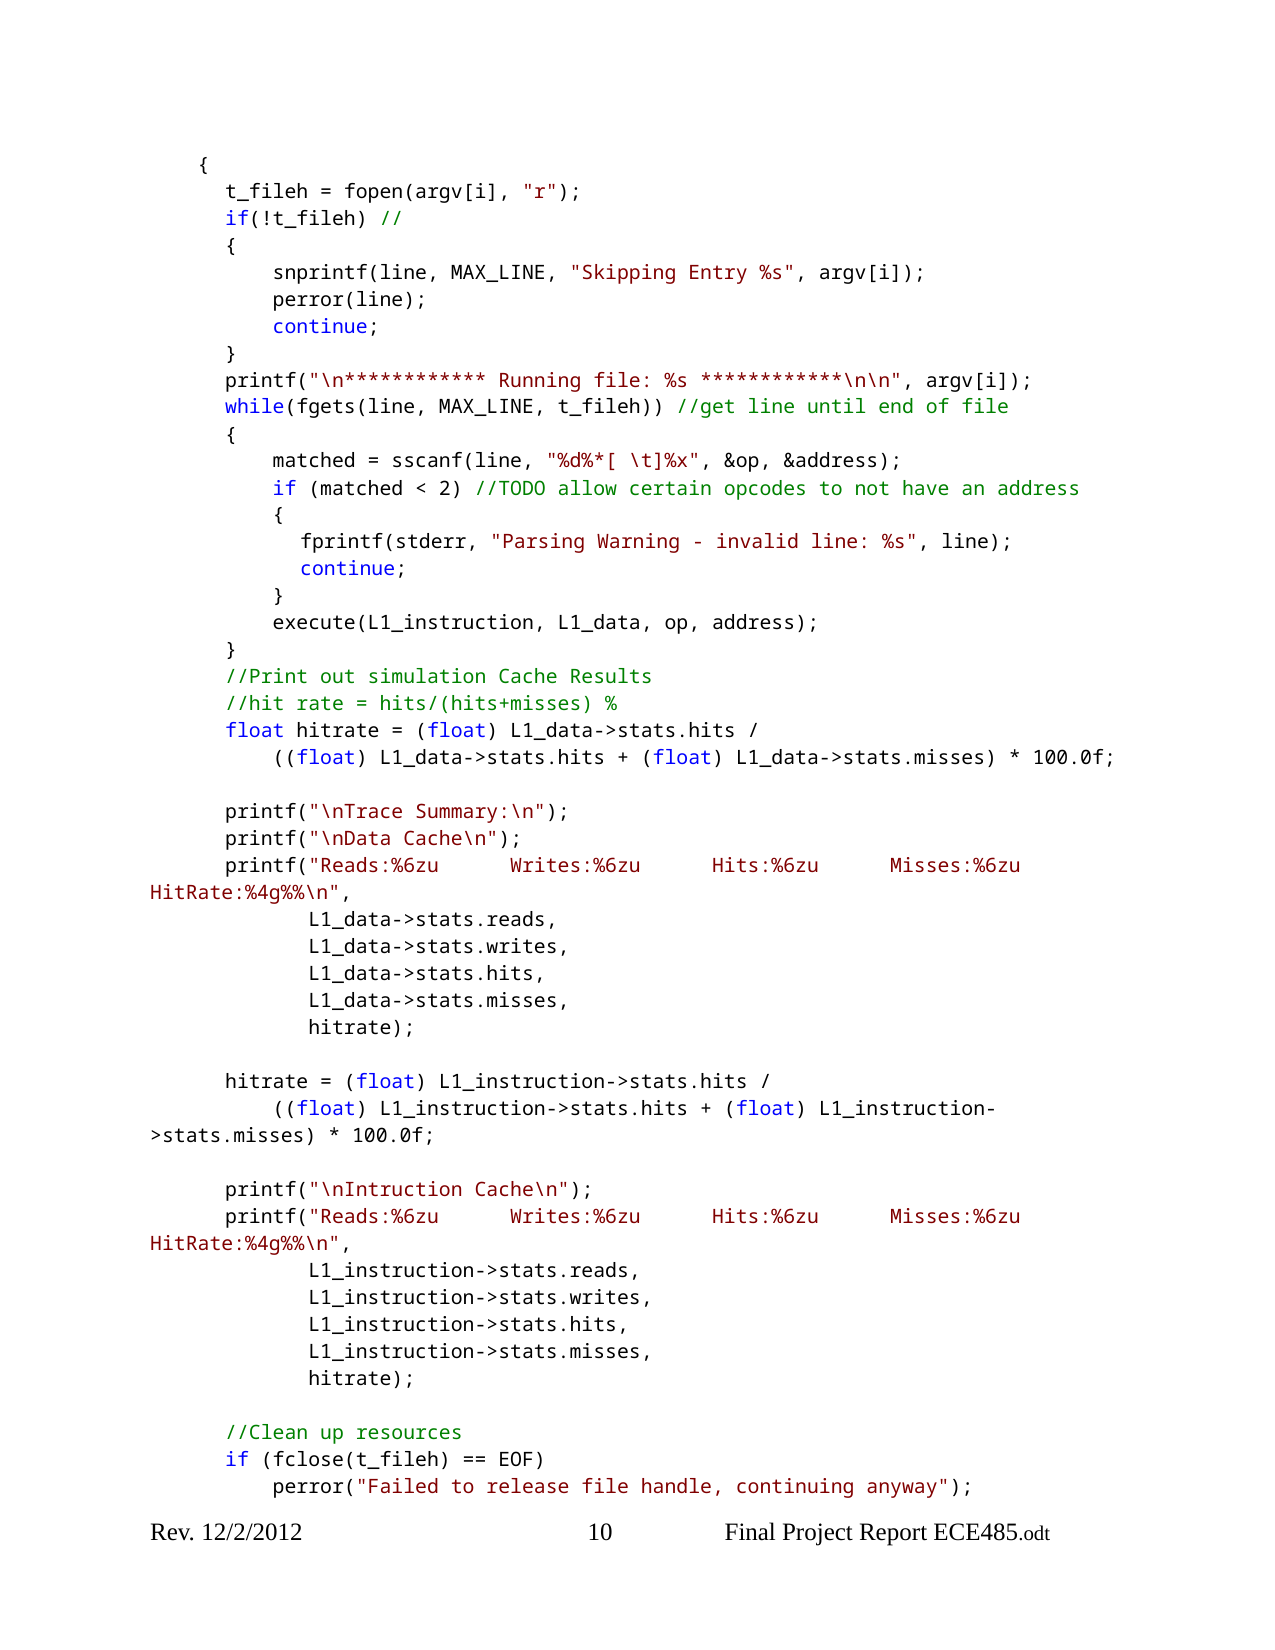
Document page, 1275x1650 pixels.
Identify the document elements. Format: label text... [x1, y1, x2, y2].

text printf("\nData Cache\n"); [150, 824, 1125, 851]
text if(!t_fileh) // [150, 204, 1125, 231]
text L1_data->stats.reads, [150, 905, 1125, 932]
text hitrate = (float) L1_instruction->stats.hits / [150, 1067, 1125, 1094]
text printf("Reads:%6zu Writes:%6zu Hits:%6zu Misses:%6zu HitRate:%4g%%\n", [150, 1202, 1125, 1256]
text matched = sscanf(line, "%d%*[ \t]%x", &op, &address); [150, 447, 1125, 474]
text L1_data->stats.misses, [150, 986, 1125, 1013]
text if (matched < 2) //TODO allow certain opcodes to not have an address [150, 474, 1125, 501]
text ((float) L1_data->stats.hits + (float) L1_data->stats.misses) * 100.0f; [150, 743, 1125, 771]
text float hitrate = (float) L1_data->stats.hits / [150, 717, 1125, 743]
text hitrate); [150, 1013, 1125, 1040]
text } [150, 636, 1125, 663]
text fprintf(stderr, "Parsing Warning - invalid line: %s", line); [150, 528, 1125, 555]
text perror("Failed to release file handle, continuing anyway"); [150, 1472, 1125, 1499]
text L1_instruction->stats.misses, [150, 1337, 1125, 1364]
text { [150, 501, 1125, 528]
text t_fileh = fopen(argv[i], "r"); [150, 177, 1125, 204]
text snprintf(line, MAX_LINE, "Skipping Entry %s", argv[i]); [150, 258, 1125, 285]
text //hit rate = hits/(hits+misses) % [150, 689, 1125, 717]
text printf("\nTrace Summary:\n"); [150, 797, 1125, 824]
text if (fclose(t_fileh) == EOF) [150, 1445, 1125, 1472]
text { [150, 420, 1125, 447]
text L1_instruction->stats.hits, [150, 1310, 1125, 1337]
text continue; [150, 312, 1125, 339]
text perror(line); [150, 285, 1125, 312]
text { [150, 150, 1125, 177]
text //Print out simulation Cache Results [150, 663, 1125, 689]
text printf("\n************ Running file: %s ************\n\n", argv[i]); [150, 366, 1125, 393]
text L1_data->stats.writes, [150, 932, 1125, 959]
text printf("Reads:%6zu Writes:%6zu Hits:%6zu Misses:%6zu HitRate:%4g%%\n", [150, 851, 1125, 905]
text hitrate); [150, 1364, 1125, 1391]
text L1_instruction->stats.writes, [150, 1283, 1125, 1310]
text L1_instruction->stats.reads, [150, 1256, 1125, 1283]
text { [150, 231, 1125, 258]
text while(fgets(line, MAX_LINE, t_fileh)) //get line until end of file [150, 393, 1125, 420]
text L1_data->stats.hits, [150, 959, 1125, 986]
text execute(L1_instruction, L1_data, op, address); [150, 609, 1125, 636]
text printf("\nIntruction Cache\n"); [150, 1175, 1125, 1202]
text } [150, 582, 1125, 609]
text continue; [150, 555, 1125, 582]
text } [150, 339, 1125, 366]
text //Clean up resources [150, 1418, 1125, 1445]
text ((float) L1_instruction->stats.hits + (float) L1_instruction->stats.misses) * 100.0f; [150, 1094, 1125, 1148]
